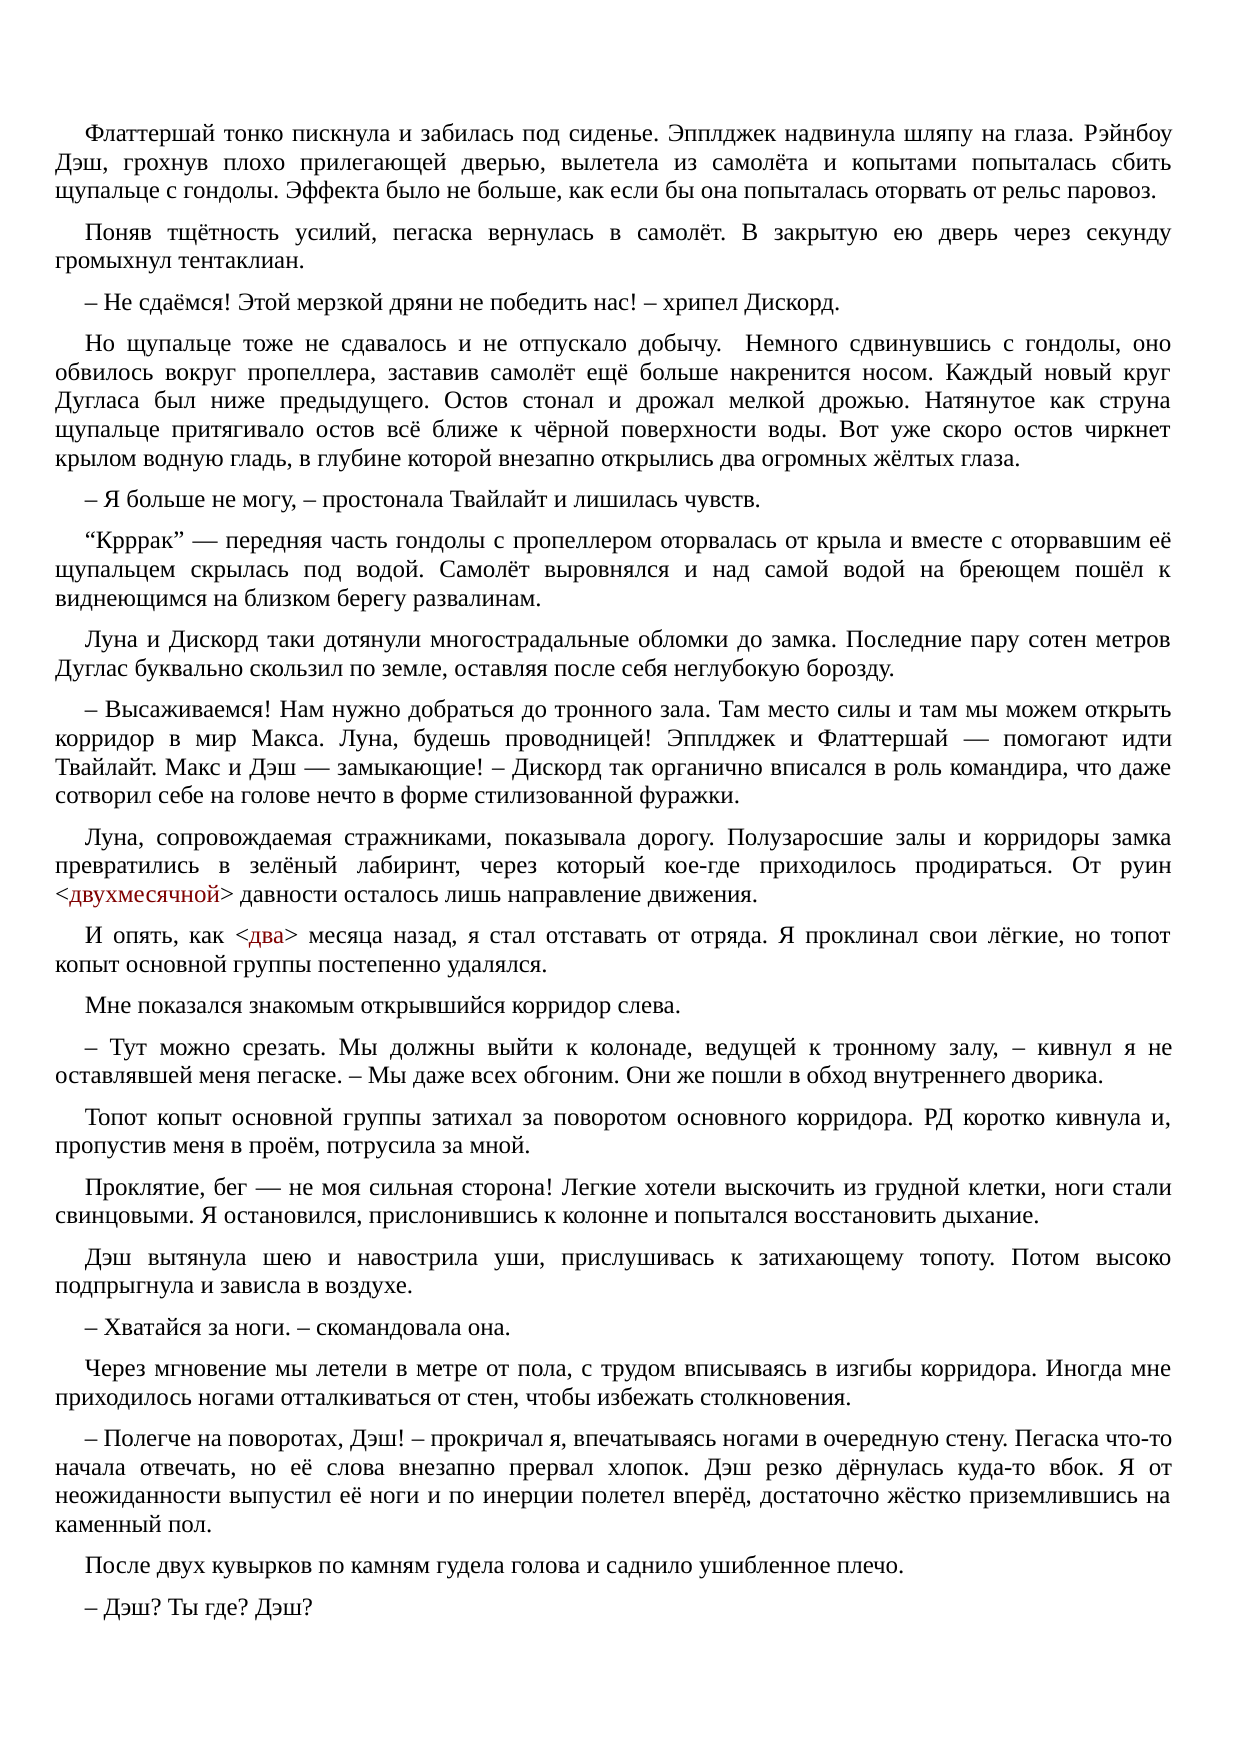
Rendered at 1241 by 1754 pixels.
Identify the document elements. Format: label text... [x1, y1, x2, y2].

text – Дэш? Ты где? Дэш? [55, 1592, 1172, 1621]
text После двух кувырков по камням гудела голова и саднило ушибленное плечо. [55, 1551, 1172, 1579]
text – Полегче на поворотах, Дэш! – прокричал я, впечатываясь ногами в очередную стену. Пегаска что-то начала отвечать, но её слова внезапно прервал хлопок. Дэш резко дёрнулась куда-то вбок. Я от неожиданности выпустил её ноги и по инерции полетел вперёд, достаточно жёстко приземлившись на каменный пол. [55, 1423, 1172, 1538]
text Луна, сопровождаемая стражниками, показывала дорогу. Полузаросшие залы и корридоры замка превратились в зелёный лабиринт, через который кое-где приходилось продираться. От руин <двухмесячной> давности осталось лишь направление движения. [55, 822, 1172, 908]
text – Не сдаёмся! Этой мерзкой дряни не победить нас! – хрипел Дискорд. [55, 287, 1172, 316]
text Дэш вытянула шею и навострила уши, прислушивась к затихающему топоту. Потом высоко подпрыгнула и зависла в воздухе. [55, 1242, 1172, 1299]
text Через мгновение мы летели в метре от пола, с трудом вписываясь в изгибы корридора. Иногда мне приходилось ногами отталкиваться от стен, чтобы избежать столкновения. [55, 1353, 1172, 1411]
text Флаттершай тонко пискнула и забилась под сиденье. Эпплджек надвинула шляпу на глаза. Рэйнбоу Дэш, грохнув плохо прилегающей дверью, вылетела из самолёта и копытами попыталась сбить щупальце с гондолы. Эффекта было не больше, как если бы она попыталась оторвать от рельс паровоз. [55, 118, 1172, 204]
text Луна и Дискорд таки дотянули многострадальные обломки до замка. Последние пару сотен метров Дуглас буквально скользил по земле, оставляя после себя неглубокую борозду. [55, 624, 1172, 682]
text – Высаживаемся! Нам нужно добраться до тронного зала. Там место силы и там мы можем открыть корридор в мир Макса. Луна, будешь проводницей! Эпплджек и Флаттершай — помогают идти Твайлайт. Макс и Дэш — замыкающие! – Дискорд так органично вписался в роль командира, что даже сотворил себе на голове нечто в форме стилизованной фуражки. [55, 694, 1172, 809]
text – Тут можно срезать. Мы должны выйти к колонаде, ведущей к тронному залу, – кивнул я не оставлявшей меня пегаске. – Мы даже всех обгоним. Они же пошли в обход внутреннего дворика. [55, 1032, 1172, 1089]
text – Я больше не могу, – простонала Твайлайт и лишилась чувств. [55, 484, 1172, 513]
text Проклятие, бег — не моя сильная сторона! Легкие хотели выскочить из грудной клетки, ноги стали свинцовыми. Я остановился, прислонившись к колонне и попытался восстановить дыхание. [55, 1172, 1172, 1229]
text Поняв тщётность усилий, пегаска вернулась в самолёт. В закрытую ею дверь через секунду громыхнул тентаклиан. [55, 217, 1172, 274]
text Но щупальце тоже не сдавалось и не отпускало добычу. Немного сдвинувшись с гондолы, оно обвилось вокруг пропеллера, заставив самолёт ещё больше накренится носом. Каждый новый круг Дугласа был ниже предыдущего. Остов стонал и дрожал мелкой дрожью. Натянутое как струна щупальце притягивало остов всё ближе к чёрной поверхности воды. Вот уже скоро остов чиркнет крылом водную гладь, в глубине которой внезапно открылись два огромных жёлтых глаза. [55, 328, 1172, 472]
text Мне показался знакомым открывшийся корридор слева. [55, 991, 1172, 1019]
text – Хватайся за ноги. – скомандовала она. [55, 1312, 1172, 1341]
text “Крррак” — передняя часть гондолы с пропеллером оторвалась от крыла и вместе с оторвавшим её щупальцем скрылась под водой. Самолёт выровнялся и над самой водой на бреющем пошёл к виднеющимся на близком берегу развалинам. [55, 526, 1172, 612]
text И опять, как <два> месяца назад, я стал отставать от отряда. Я проклинал свои лёгкие, но топот копыт основной группы постепенно удалялся. [55, 921, 1172, 978]
text Топот копыт основной группы затихал за поворотом основного корридора. РД коротко кивнула и, пропустив меня в проём, потрусила за мной. [55, 1102, 1172, 1159]
